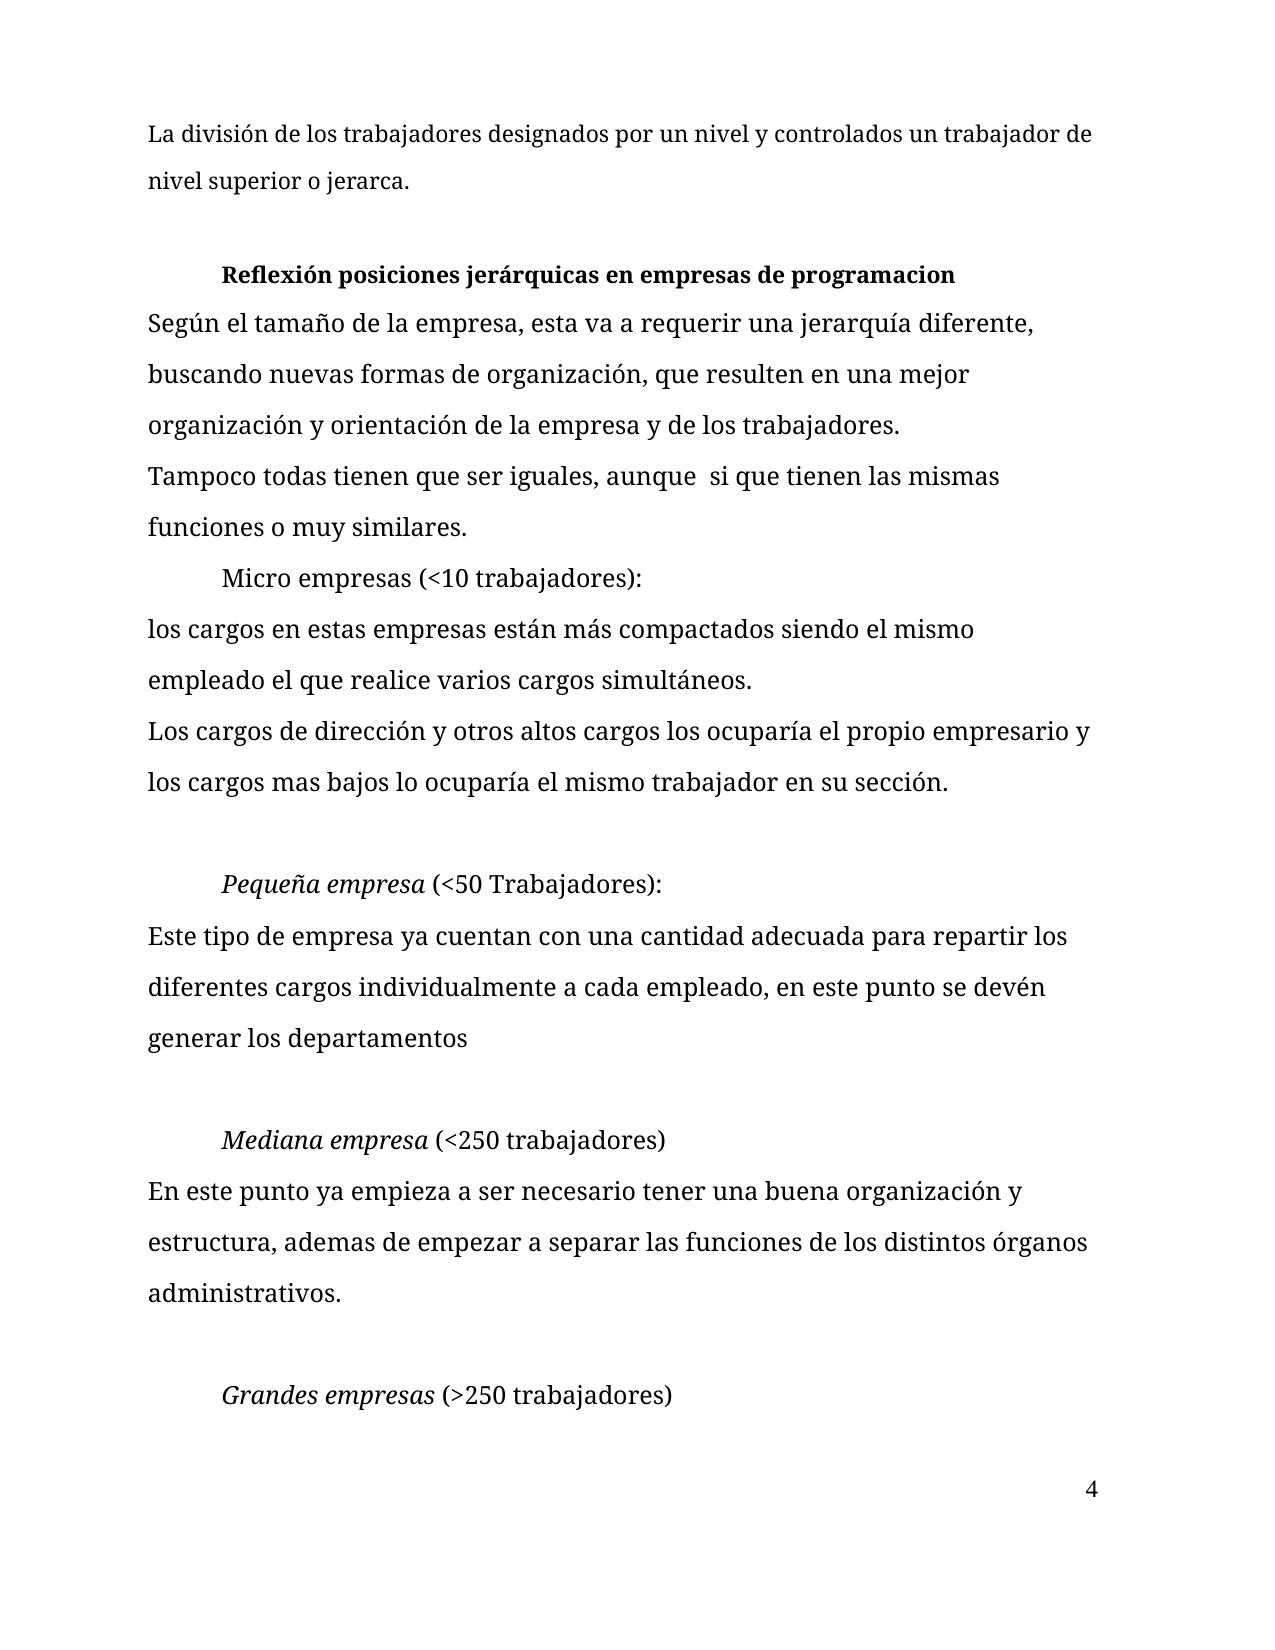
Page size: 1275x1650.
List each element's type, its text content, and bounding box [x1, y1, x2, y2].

text Según el tamaño de la empresa, esta va a requerir una jerarquía diferente, buscando nuevas formas de organización, que resulten en una mejor organización y orientación de la empresa y de los trabajadores. [148, 306, 1098, 442]
text Reflexión posiciones jerárquicas en empresas de programacion [148, 259, 1098, 290]
text Tampoco todas tienen que ser iguales, aunque si que tienen las mismas funciones o muy similares. [148, 459, 1098, 544]
text Los cargos de dirección y otros altos cargos los ocuparía el propio empresario y los cargos mas bajos lo ocuparía el mismo trabajador en su sección. [148, 714, 1098, 799]
text Grandes empresas (>250 trabajadores) [148, 1377, 1098, 1412]
text Pequeña empresa (<50 Trabajadores): [148, 867, 1098, 901]
text Micro empresas (<10 trabajadores): [148, 561, 1098, 595]
text En este punto ya empieza a ser necesario tener una buena organización y estructura, ademas de empezar a separar las funciones de los distintos órganos administrativos. [148, 1173, 1098, 1309]
text Mediana empresa (<250 trabajadores) [148, 1122, 1098, 1156]
text Este tipo de empresa ya cuentan con una cantidad adecuada para repartir los diferentes cargos individualmente a cada empleado, en este punto se devén generar los departamentos [148, 918, 1098, 1054]
text La división de los trabajadores designados por un nivel y controlados un trabajador de nivel superior o jerarca. [148, 118, 1098, 196]
text los cargos en estas empresas están más compactados siendo el mismo empleado el que realice varios cargos simultáneos. [148, 612, 1098, 697]
